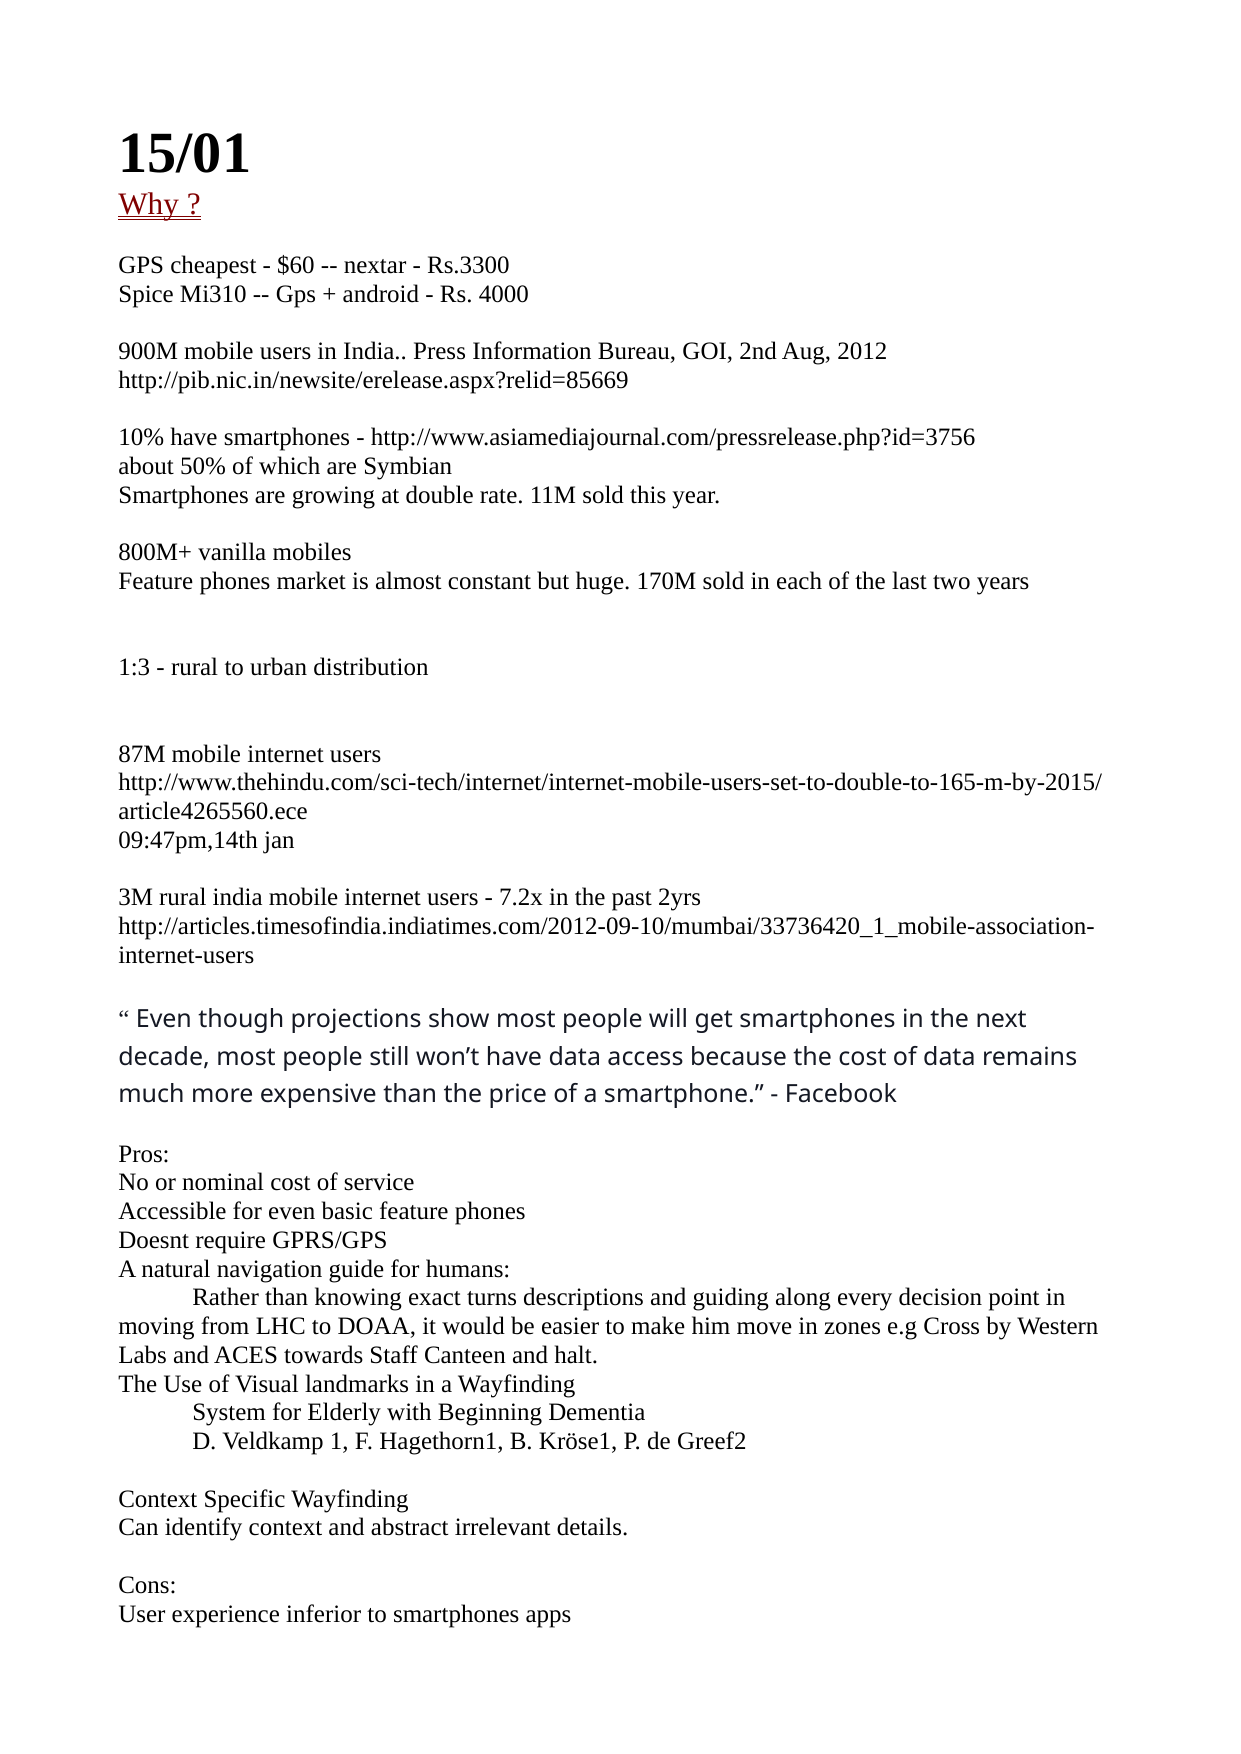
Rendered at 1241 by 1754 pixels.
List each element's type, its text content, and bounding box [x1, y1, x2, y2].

text http://pib.nic.in/newsite/erelease.aspx?relid=85669 [118, 365, 1122, 394]
text System for Elderly with Beginning Dementia [118, 1397, 1122, 1426]
text http://articles.timesofindia.indiatimes.com/2012-09-10/mumbai/33736420_1_mobile-association-internet-users [118, 911, 1122, 969]
text 09:47pm,14th jan [118, 825, 1122, 854]
text User experience inferior to smartphones apps [118, 1599, 1122, 1627]
text Context Specific Wayfinding [118, 1484, 1122, 1512]
text Rather than knowing exact turns descriptions and guiding along every decision point in moving from LHC to DOAA, it would be easier to make him move in zones e.g Cross by Western Labs and ACES towards Staff Canteen and halt. [118, 1282, 1122, 1369]
text Accessible for even basic feature phones [118, 1196, 1122, 1225]
text No or nominal cost of service [118, 1167, 1122, 1196]
text The Use of Visual landmarks in a Wayfinding [118, 1369, 1122, 1397]
text 87M mobile internet users [118, 739, 1122, 767]
text 3M rural india mobile internet users - 7.2x in the past 2yrs [118, 882, 1122, 911]
text “ Even though projections show most people will get smartphones in the next decade, most people still won’t have data access because the cost of data remains much more expensive than the price of a smartphone.” - Facebook [118, 997, 1122, 1110]
text 10% have smartphones - http://www.asiamediajournal.com/pressrelease.php?id=3756 [118, 422, 1122, 451]
text A natural navigation guide for humans: [118, 1254, 1122, 1282]
text Smartphones are growing at double rate. 11M sold this year. [118, 480, 1122, 509]
text about 50% of which are Symbian [118, 451, 1122, 480]
text GPS cheapest - $60 -- nextar - Rs.3300 [118, 250, 1122, 279]
text 15/01 [118, 118, 1122, 185]
text Pros: [118, 1139, 1122, 1167]
text 1:3 - rural to urban distribution [118, 652, 1122, 681]
text 800M+ vanilla mobiles [118, 537, 1122, 566]
text Cons: [118, 1570, 1122, 1599]
text Why ? [118, 185, 1122, 221]
text Can identify context and abstract irrelevant details. [118, 1512, 1122, 1541]
text 900M mobile users in India.. Press Information Bureau, GOI, 2nd Aug, 2012 [118, 336, 1122, 365]
text Spice Mi310 -- Gps + android - Rs. 4000 [118, 279, 1122, 307]
text D. Veldkamp 1, F. Hagethorn1, B. Kröse1, P. de Greef2 [118, 1426, 1122, 1455]
text Doesnt require GPRS/GPS [118, 1225, 1122, 1254]
text Feature phones market is almost constant but huge. 170M sold in each of the last two years [118, 566, 1122, 595]
text http://www.thehindu.com/sci-tech/internet/internet-mobile-users-set-to-double-to-165-m-by-2015/article4265560.ece [118, 767, 1122, 825]
